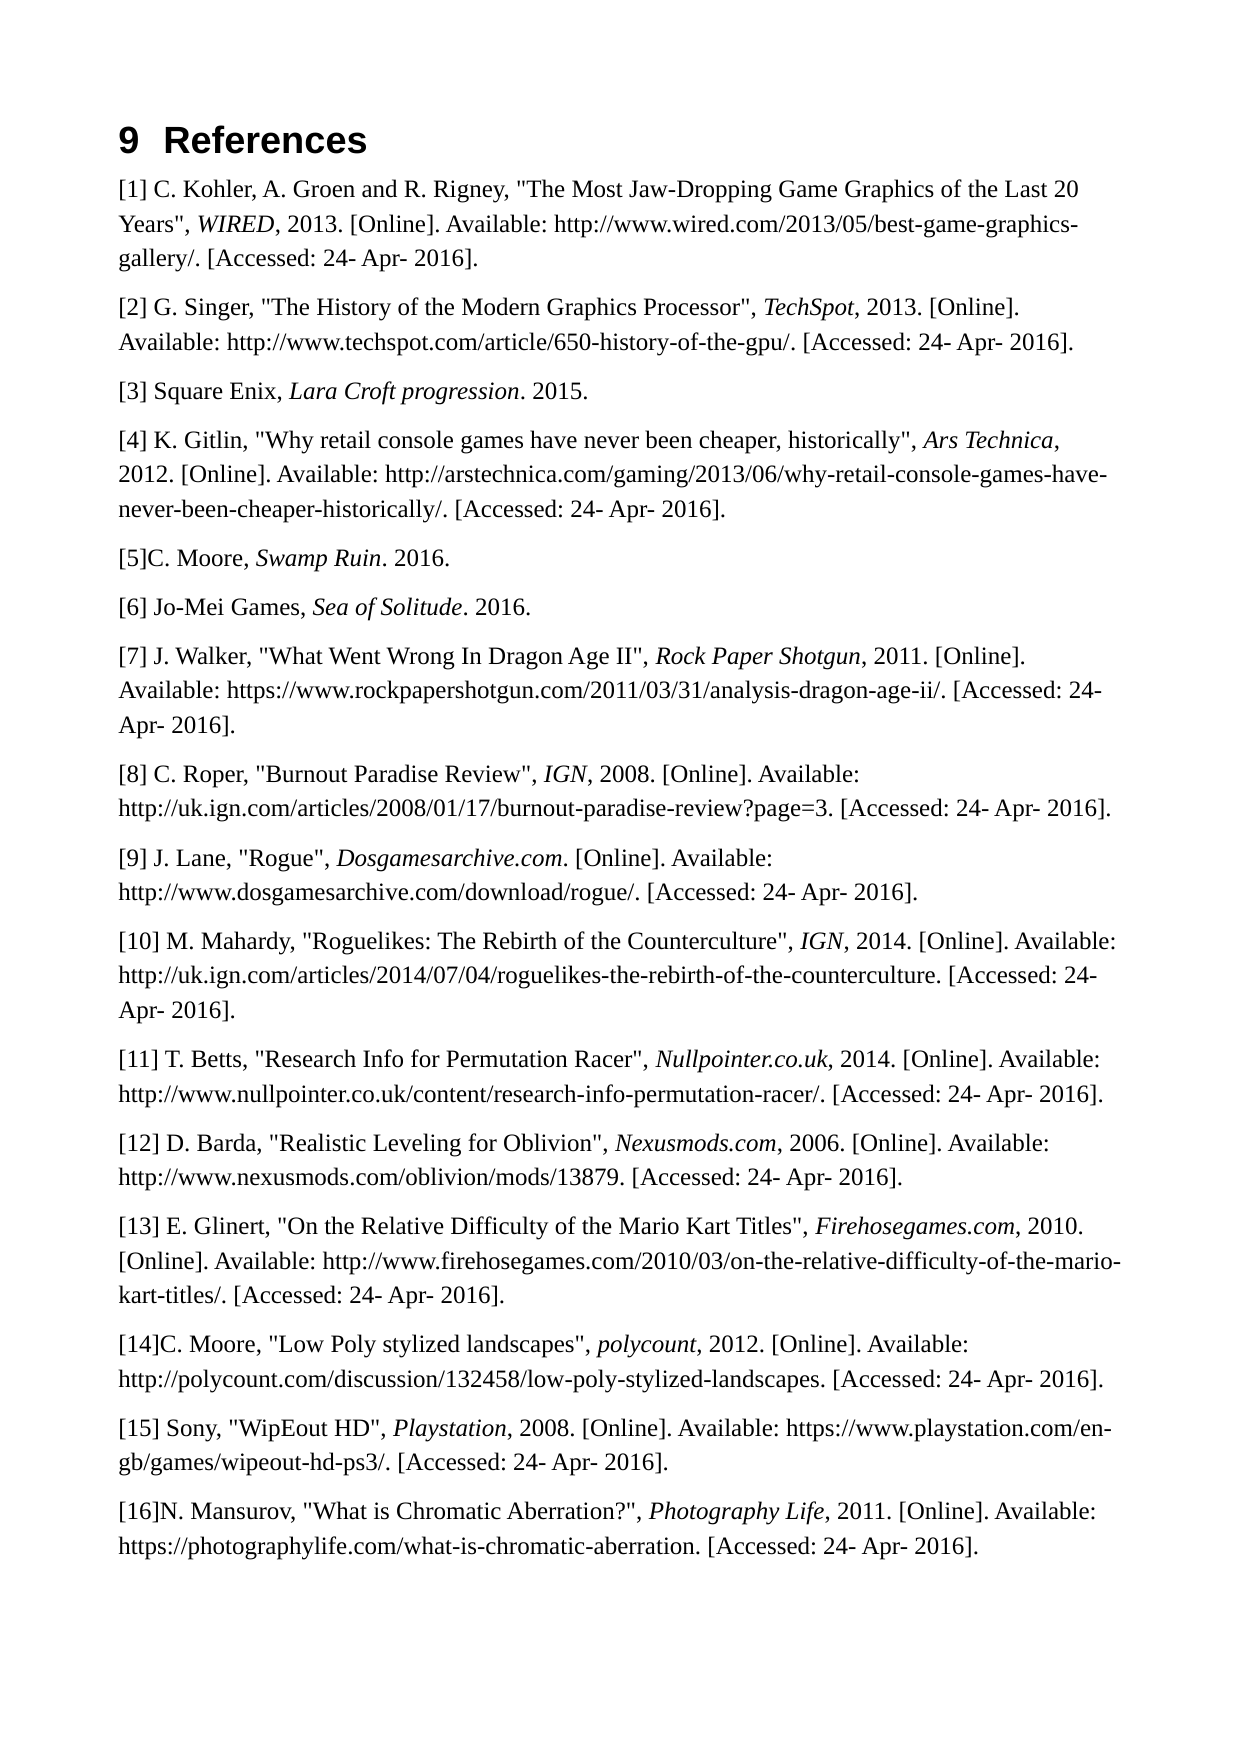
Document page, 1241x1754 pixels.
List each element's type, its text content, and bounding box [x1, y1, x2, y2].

text [14]C. Moore, "Low Poly stylized landscapes", polycount, 2012. [Online]. Available: http://polycount.com/discussion/132458/low-poly-stylized-landscapes. [Accessed: 24- Apr- 2016]. [118, 1329, 1122, 1392]
text [5]C. Moore, Swamp Ruin. 2016. [118, 543, 1122, 572]
text [7] J. Walker, "What Went Wrong In Dragon Age II", Rock Paper Shotgun, 2011. [Online]. Available: https://www.rockpapershotgun.com/2011/03/31/analysis-dragon-age-ii/. [Accessed: 24- Apr- 2016]. [118, 641, 1122, 739]
text [11] T. Betts, "Research Info for Permutation Racer", Nullpointer.co.uk, 2014. [Online]. Available: http://www.nullpointer.co.uk/content/research-info-permutation-racer/. [Accessed: 24- Apr- 2016]. [118, 1044, 1122, 1107]
text [13] E. Glinert, "On the Relative Difficulty of the Mario Kart Titles", Firehosegames.com, 2010. [Online]. Available: http://www.firehosegames.com/2010/03/on-the-relative-difficulty-of-the-mario-kart-titles/. [Accessed: 24- Apr- 2016]. [118, 1211, 1122, 1309]
text [6] Jo-Mei Games, Sea of Solitude. 2016. [118, 592, 1122, 621]
text [12] D. Barda, "Realistic Leveling for Oblivion", Nexusmods.com, 2006. [Online]. Available: http://www.nexusmods.com/oblivion/mods/13879. [Accessed: 24- Apr- 2016]. [118, 1128, 1122, 1191]
text [9] J. Lane, "Rogue", Dosgamesarchive.com. [Online]. Available: http://www.dosgamesarchive.com/download/rogue/. [Accessed: 24- Apr- 2016]. [118, 843, 1122, 906]
text [10] M. Mahardy, "Roguelikes: The Rebirth of the Counterculture", IGN, 2014. [Online]. Available: http://uk.ign.com/articles/2014/07/04/roguelikes-the-rebirth-of-the-counterculture. [Accessed: 24- Apr- 2016]. [118, 926, 1122, 1024]
text [2] G. Singer, "The History of the Modern Graphics Processor", TechSpot, 2013. [Online]. Available: http://www.techspot.com/article/650-history-of-the-gpu/. [Accessed: 24- Apr- 2016]. [118, 292, 1122, 356]
text [1] C. Kohler, A. Groen and R. Rigney, "The Most Jaw-Dropping Game Graphics of the Last 20 Years", WIRED, 2013. [Online]. Available: http://www.wired.com/2013/05/best-game-graphics-gallery/. [Accessed: 24- Apr- 2016]. [118, 174, 1122, 272]
text [3] Square Enix, Lara Croft progression. 2015. [118, 376, 1122, 404]
text [15] Sony, "WipEout HD", Playstation, 2008. [Online]. Available: https://www.playstation.com/en-gb/games/wipeout-hd-ps3/. [Accessed: 24- Apr- 2016]. [118, 1413, 1122, 1476]
subtitle References [118, 118, 1122, 162]
text [16]N. Mansurov, "What is Chromatic Aberration?", Photography Life, 2011. [Online]. Available: https://photographylife.com/what-is-chromatic-aberration. [Accessed: 24- Apr- 2016]. [118, 1496, 1122, 1559]
text [8] C. Roper, "Burnout Paradise Review", IGN, 2008. [Online]. Available: http://uk.ign.com/articles/2008/01/17/burnout-paradise-review?page=3. [Accessed: 24- Apr- 2016]. [118, 759, 1122, 822]
text [4] K. Gitlin, "Why retail console games have never been cheaper, historically", Ars Technica, 2012. [Online]. Available: http://arstechnica.com/gaming/2013/06/why-retail-console-games-have-never-been-cheaper-historically/. [Accessed: 24- Apr- 2016]. [118, 425, 1122, 523]
